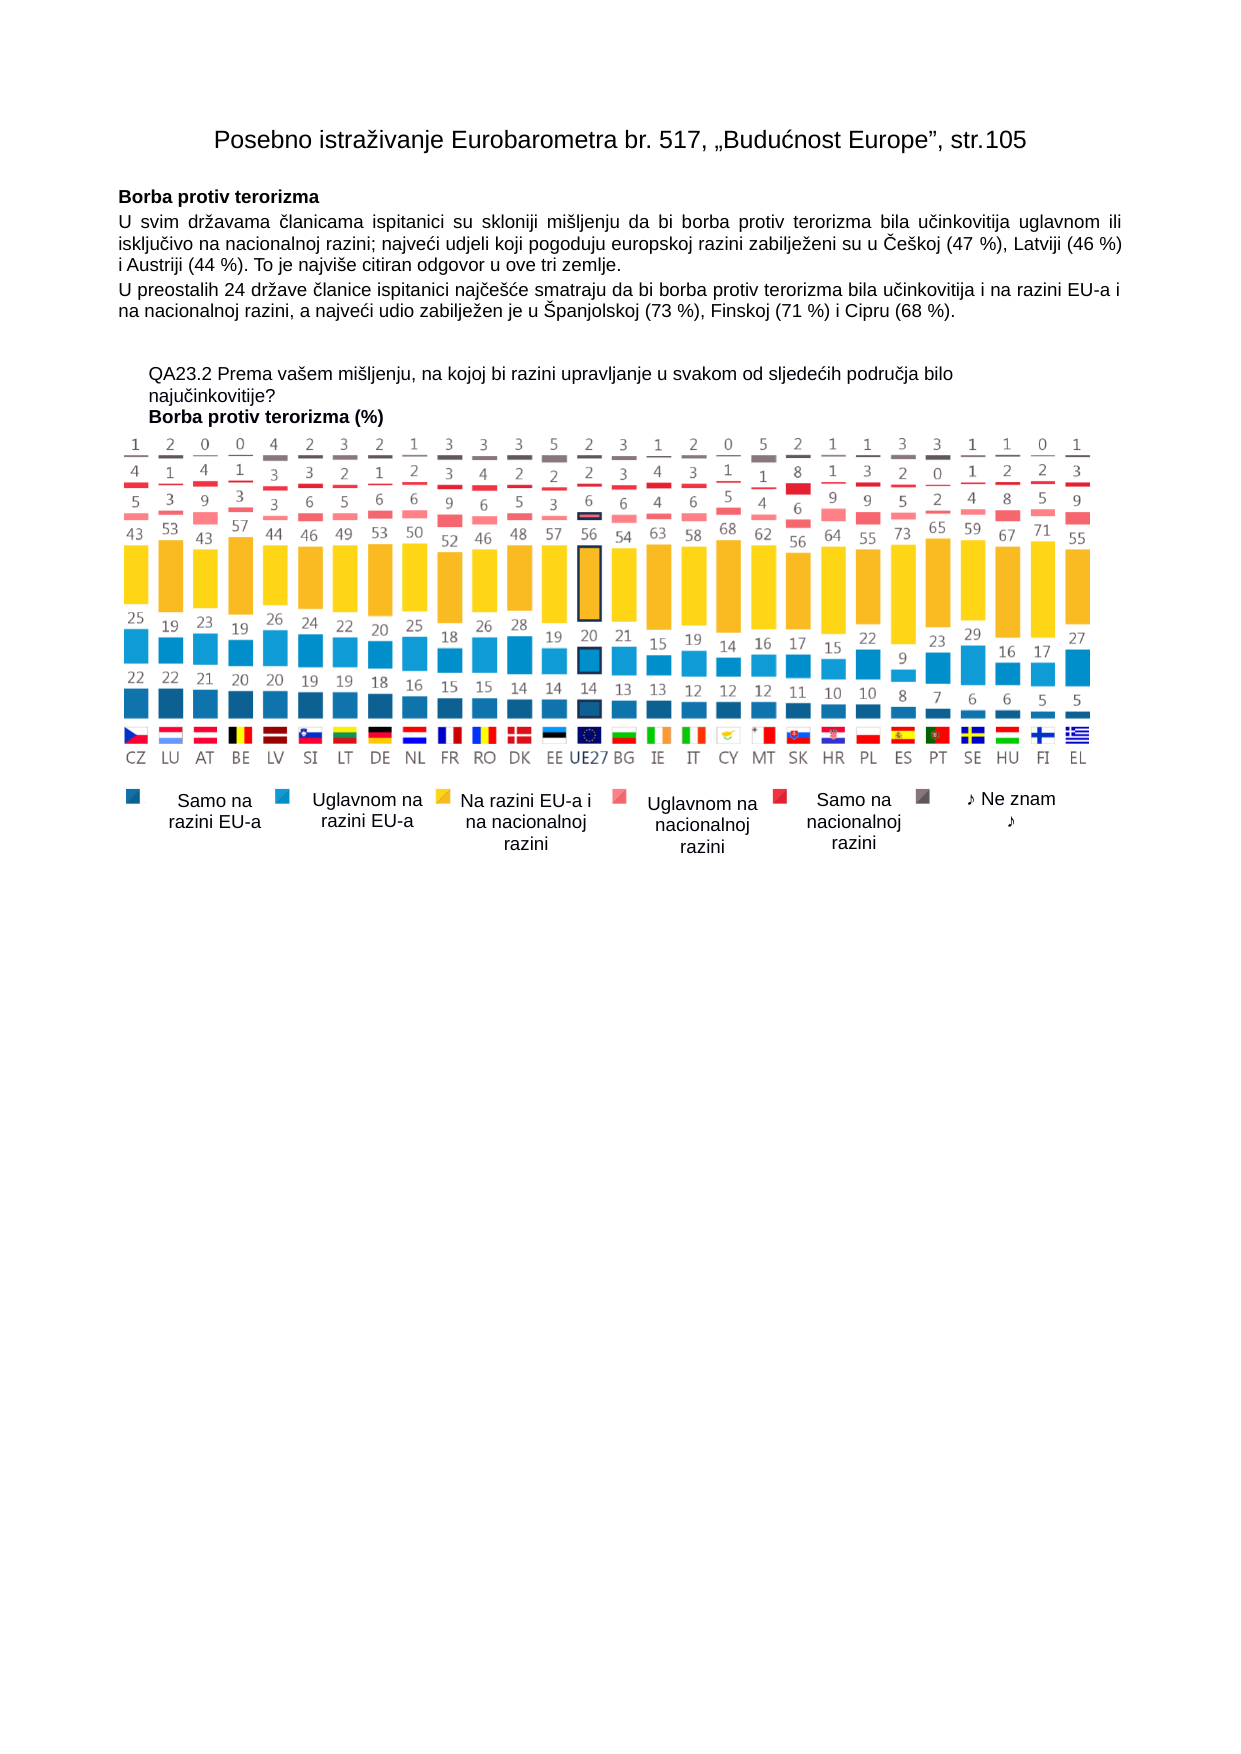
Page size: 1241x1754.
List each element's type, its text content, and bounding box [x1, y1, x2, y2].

text Borba protiv terorizma [118, 186, 1122, 208]
text U preostalih 24 države članice ispitanici najčešće smatraju da bi borba protiv terorizma bila učinkovitija i na razini EU-a i na nacionalnoj razini, a najveći udio zabilježen je u Španjolskoj (73 %), Finskoj (71 %) i Cipru (68 %). [118, 279, 1122, 322]
picture [118, 431, 1097, 771]
picture [118, 773, 931, 825]
text U svim državama članicama ispitanici su skloniji mišljenju da bi borba protiv terorizma bila učinkovitija uglavnom ili isključivo na nacionalnoj razini; najveći udjeli koji pogoduju europskoj razini zabilježeni su u Češkoj (47 %), Latviji (46 %) i Austriji (44 %). To je najviše citiran odgovor u ove tri zemlje. [118, 211, 1122, 276]
